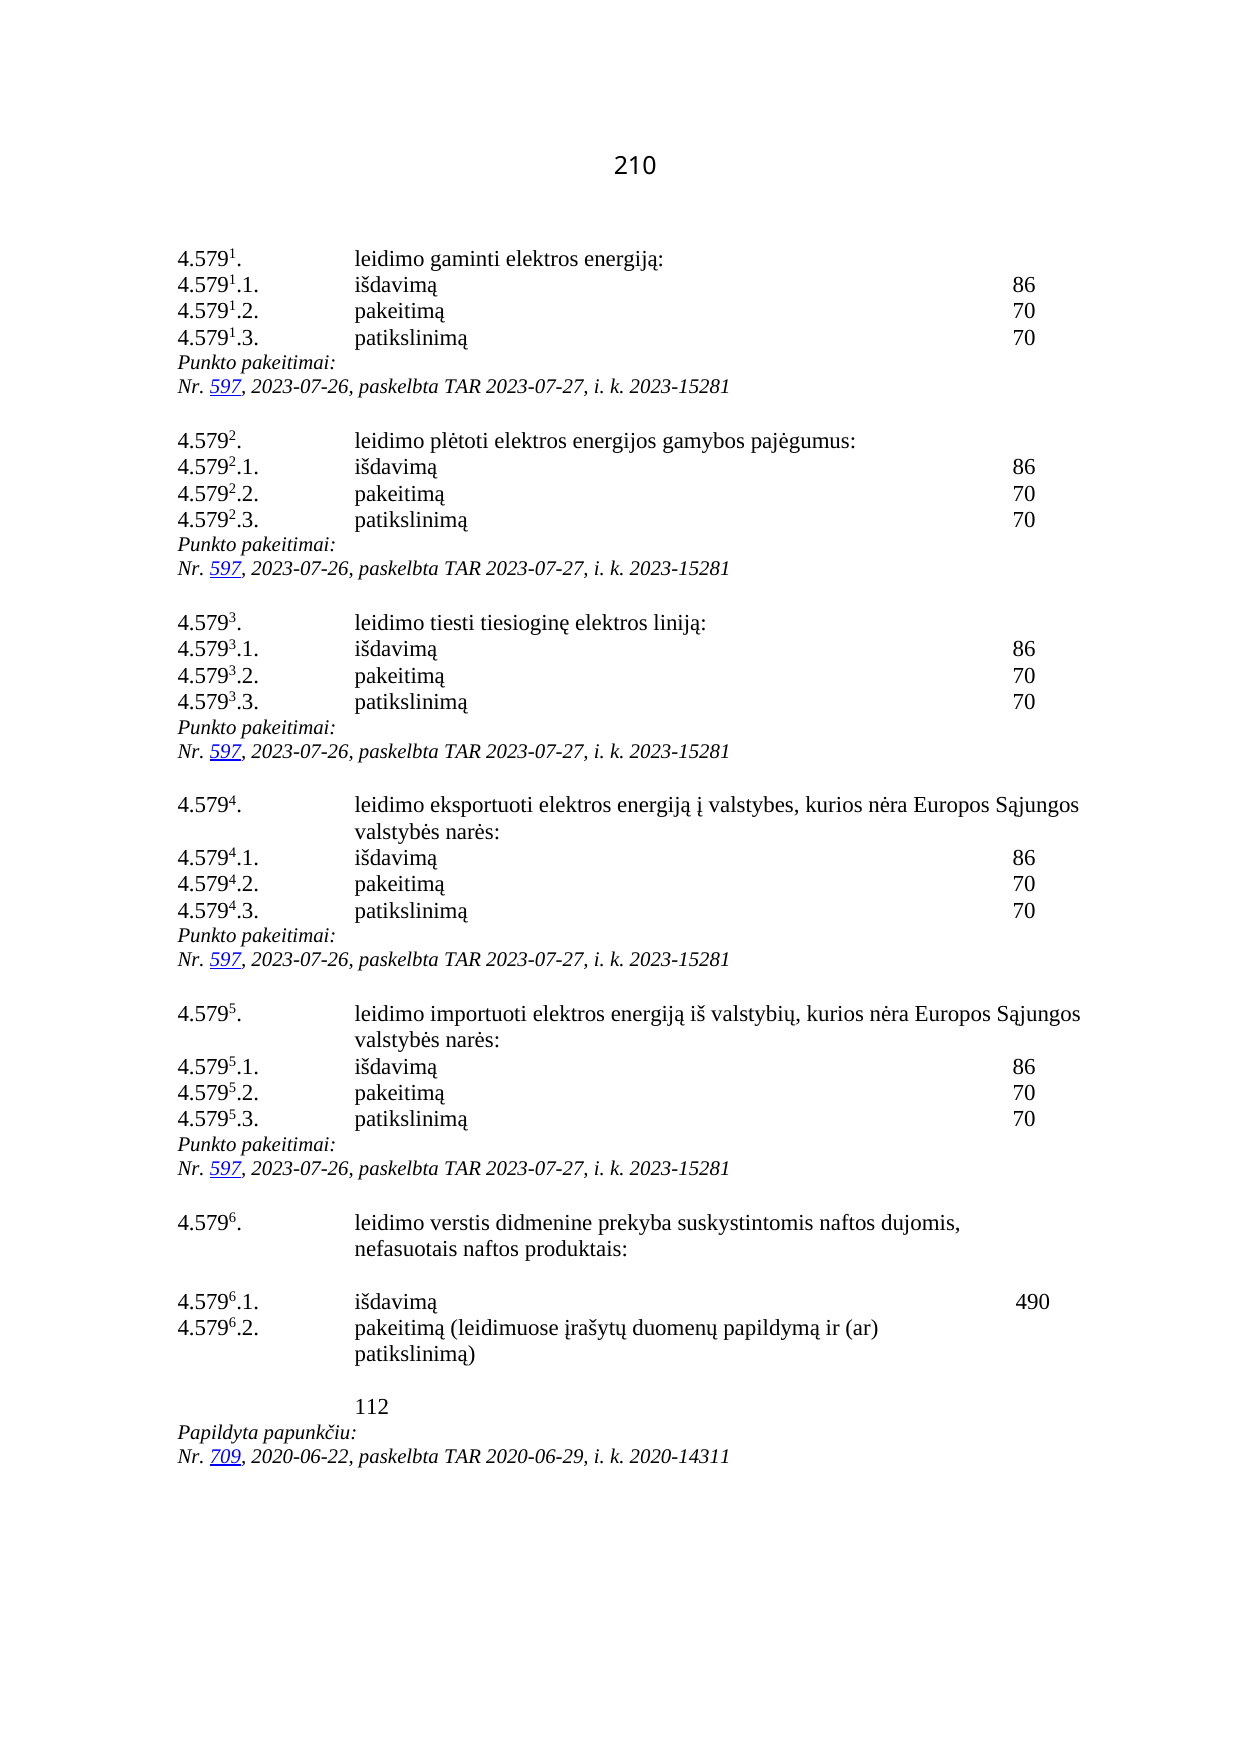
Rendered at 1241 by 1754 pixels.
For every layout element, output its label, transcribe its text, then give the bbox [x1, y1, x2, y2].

text Nr. 597, 2023-07-26, paskelbta TAR 2023-07-27, i. k. 2023-15281 [177, 947, 1092, 971]
text 4.5792.2. pakeitimą 70 [177, 479, 1092, 506]
text 4.5796.2. pakeitimą (leidimuose įrašytų duomenų papildymą ir (ar) patikslinimą) 112 [177, 1314, 886, 1419]
text 4.5793. leidimo tiesti tiesioginę elektros liniją: [177, 609, 1092, 636]
text 4.5793.3. patikslinimą 70 [177, 688, 1092, 714]
text Punkto pakeitimai: [177, 1132, 1092, 1156]
text 4.5794.3. patikslinimą 70 [177, 897, 1092, 923]
text 4.5791.3. patikslinimą 70 [177, 324, 1092, 350]
text 4.5794.1. išdavimą 86 [177, 844, 1092, 871]
text 4.5795.1. išdavimą 86 [177, 1053, 1092, 1079]
text 4.5791.1. išdavimą 86 [177, 271, 1092, 297]
text Punkto pakeitimai: [177, 714, 1092, 739]
text Punkto pakeitimai: [177, 923, 1092, 947]
text Papildyta papunkčiu: [177, 1419, 1092, 1444]
text 4.5795. leidimo importuoti elektros energiją iš valstybių, kurios nėra Europos Sąjungos valstybės narės: [177, 1000, 1092, 1053]
text 4.5796. leidimo verstis didmenine prekyba suskystintomis naftos dujomis, nefasuotais naftos produktais: [177, 1209, 1004, 1288]
text 4.5791. leidimo gaminti elektros energiją: [177, 244, 1092, 271]
text 4.5793.2. pakeitimą 70 [177, 662, 1092, 688]
text Nr. 597, 2023-07-26, paskelbta TAR 2023-07-27, i. k. 2023-15281 [177, 739, 1092, 763]
text Nr. 597, 2023-07-26, paskelbta TAR 2023-07-27, i. k. 2023-15281 [177, 1156, 1092, 1180]
text 4.5792. leidimo plėtoti elektros energijos gamybos pajėgumus: [177, 427, 1092, 453]
text 4.5794. leidimo eksportuoti elektros energiją į valstybes, kurios nėra Europos Sąjungos valstybės narės: [177, 791, 1092, 844]
text 4.5794.2. pakeitimą 70 [177, 871, 1092, 897]
text 4.5791.2. pakeitimą 70 [177, 297, 1092, 324]
text Punkto pakeitimai: [177, 350, 1092, 374]
text 4.5792.3. patikslinimą 70 [177, 506, 1092, 532]
text 4.5793.1. išdavimą 86 [177, 636, 1092, 662]
text 4.5796.1. išdavimą 490 [177, 1288, 1092, 1314]
text Nr. 709, 2020-06-22, paskelbta TAR 2020-06-29, i. k. 2020-14311 [177, 1444, 1092, 1468]
text 4.5795.3. patikslinimą 70 [177, 1106, 1092, 1132]
text 4.5795.2. pakeitimą 70 [177, 1079, 1092, 1106]
text 4.5792.1. išdavimą 86 [177, 453, 1092, 479]
text Nr. 597, 2023-07-26, paskelbta TAR 2023-07-27, i. k. 2023-15281 [177, 556, 1092, 580]
text Nr. 597, 2023-07-26, paskelbta TAR 2023-07-27, i. k. 2023-15281 [177, 374, 1092, 398]
text Punkto pakeitimai: [177, 532, 1092, 556]
